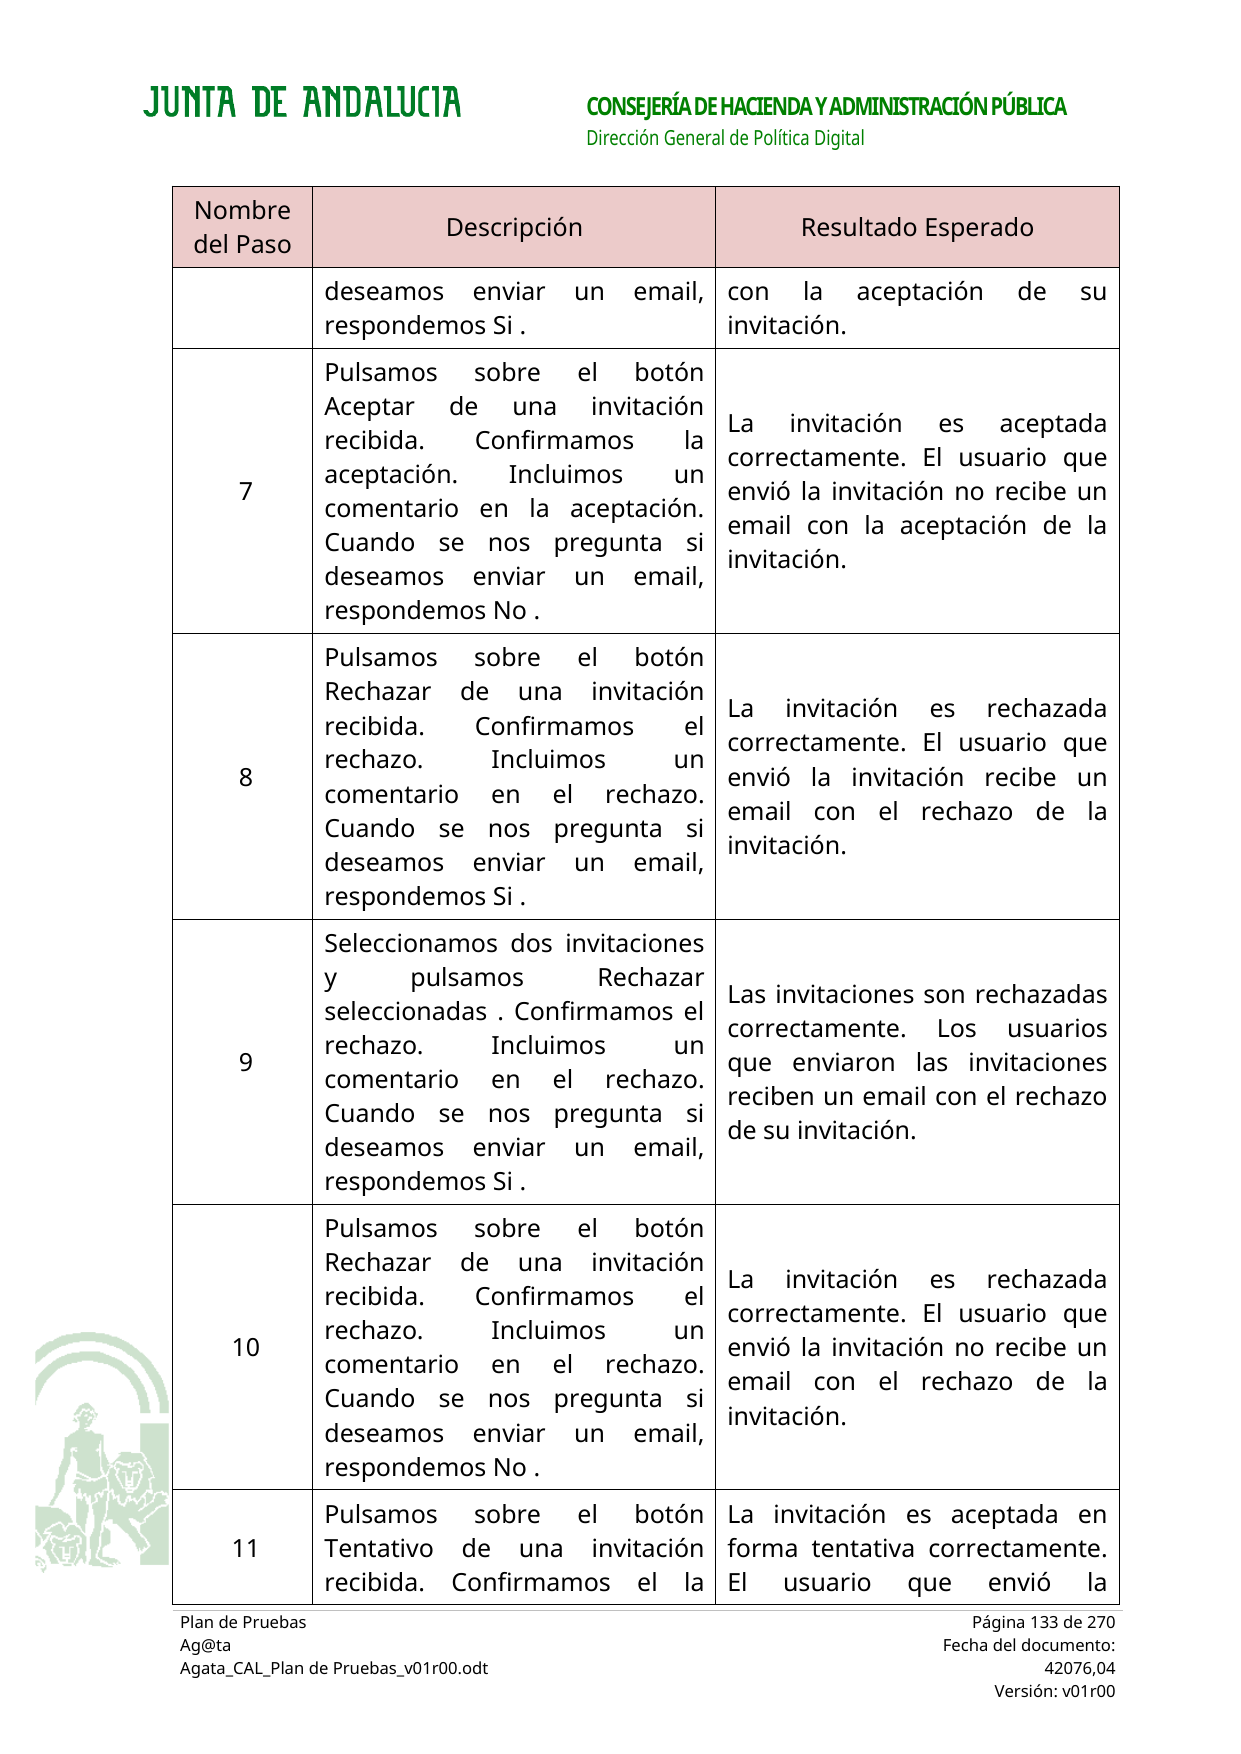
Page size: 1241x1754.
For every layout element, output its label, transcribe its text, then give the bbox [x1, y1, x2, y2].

table_cell 9 [173, 920, 312, 1204]
table_cell La invitación es aceptada en forma tentativa correctamente. El usuario que envió la [716, 1490, 1119, 1604]
table_header Resultado Esperado [716, 187, 1119, 267]
table_cell Pulsamos sobre el botón Rechazar de una invitación recibida. Confirmamos el rechazo. Incluimos un comentario en el rechazo. Cuando se nos pregunta si deseamos enviar un email, respondemos No . [313, 1205, 715, 1489]
table_cell 7 [173, 349, 312, 633]
table_cell Las invitaciones son rechazadas correctamente. Los usuarios que enviaron las invitaciones reciben un email con el rechazo de su invitación. [716, 920, 1119, 1204]
table_cell Pulsamos sobre el botón Tentativo de una invitación recibida. Confirmamos el la [313, 1490, 715, 1604]
table_cell La invitación es rechazada correctamente. El usuario que envió la invitación no recibe un email con el rechazo de la invitación. [716, 1205, 1119, 1489]
table_cell Pulsamos sobre el botón Aceptar de una invitación recibida. Confirmamos la aceptación. Incluimos un comentario en la aceptación. Cuando se nos pregunta si deseamos enviar un email, respondemos No . [313, 349, 715, 633]
table_cell Pulsamos sobre el botón Rechazar de una invitación recibida. Confirmamos el rechazo. Incluimos un comentario en el rechazo. Cuando se nos pregunta si deseamos enviar un email, respondemos Si . [313, 634, 715, 918]
table_cell La invitación es rechazada correctamente. El usuario que envió la invitación recibe un email con el rechazo de la invitación. [716, 634, 1119, 918]
table_cell La invitación es aceptada correctamente. El usuario que envió la invitación no recibe un email con la aceptación de la invitación. [716, 349, 1119, 633]
table_cell 10 [173, 1205, 312, 1489]
table_cell [173, 268, 312, 348]
picture [143, 86, 461, 117]
table_cell deseamos enviar un email, respondemos Si . [313, 268, 715, 348]
table_cell con la aceptación de su invitación. [716, 268, 1119, 348]
table_cell 11 [173, 1490, 312, 1604]
table_header Descripción [313, 187, 715, 267]
table_header Nombre del Paso [173, 187, 312, 267]
table_cell 8 [173, 634, 312, 918]
table_cell Seleccionamos dos invitaciones y pulsamos Rechazar seleccionadas . Confirmamos el rechazo. Incluimos un comentario en el rechazo. Cuando se nos pregunta si deseamos enviar un email, respondemos Si . [313, 920, 715, 1204]
